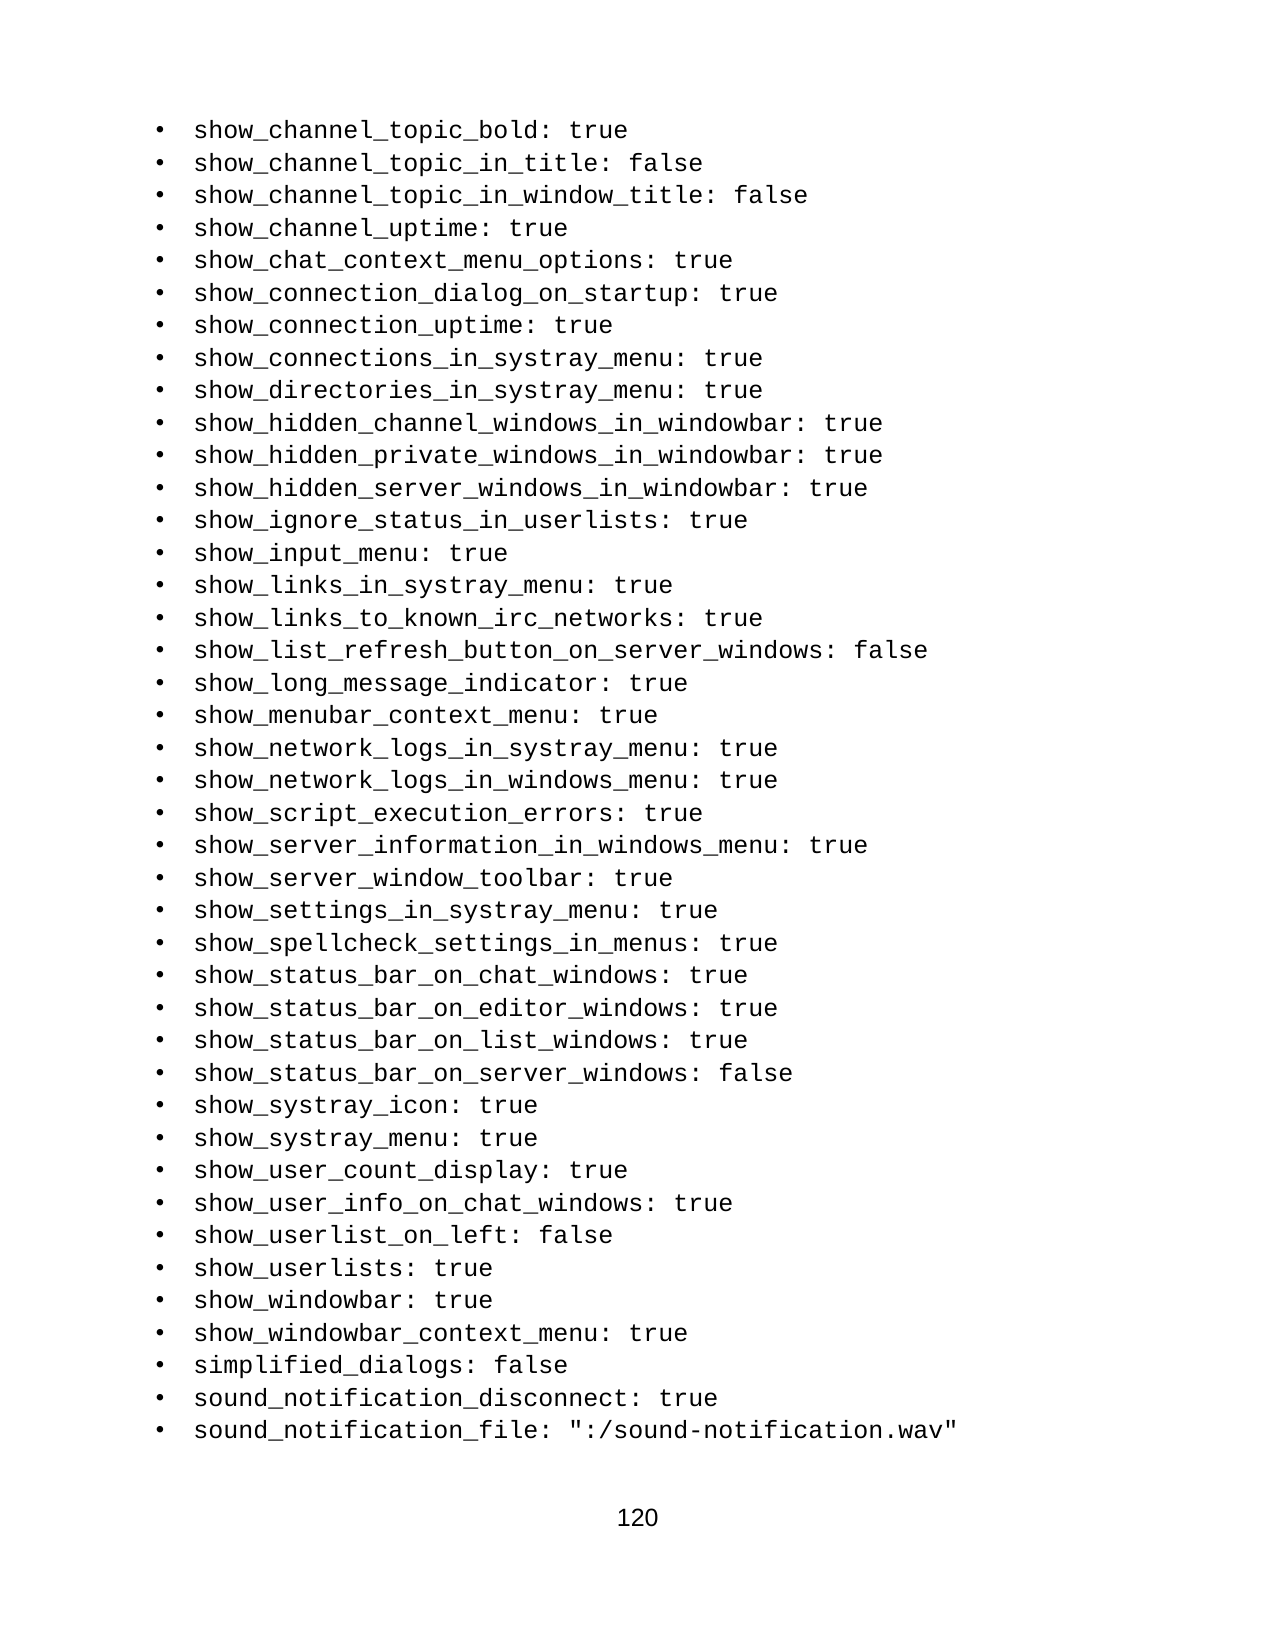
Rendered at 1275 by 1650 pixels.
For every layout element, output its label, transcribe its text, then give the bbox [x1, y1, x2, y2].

list show_links_to_known_irc_networks: true [156, 606, 1157, 634]
list show_userlist_on_left: false [156, 1223, 1157, 1251]
list show_spellcheck_settings_in_menus: true [156, 931, 1157, 959]
list show_status_bar_on_list_windows: true [156, 1028, 1157, 1056]
list show_chat_context_menu_options: true [156, 248, 1157, 276]
list show_hidden_channel_windows_in_windowbar: true [156, 411, 1157, 439]
list show_network_logs_in_systray_menu: true [156, 736, 1157, 764]
list show_directories_in_systray_menu: true [156, 378, 1157, 406]
list show_channel_topic_in_window_title: false [156, 183, 1157, 211]
list show_channel_topic_in_title: false [156, 151, 1157, 179]
list show_connections_in_systray_menu: true [156, 346, 1157, 374]
list show_input_menu: true [156, 541, 1157, 569]
list show_server_window_toolbar: true [156, 866, 1157, 894]
list sound_notification_disconnect: true [156, 1386, 1157, 1414]
list simplified_dialogs: false [156, 1353, 1157, 1381]
list show_channel_uptime: true [156, 216, 1157, 244]
list show_systray_icon: true [156, 1093, 1157, 1121]
list show_list_refresh_button_on_server_windows: false [156, 638, 1157, 666]
list show_windowbar_context_menu: true [156, 1321, 1157, 1349]
list show_connection_dialog_on_startup: true [156, 281, 1157, 309]
list show_server_information_in_windows_menu: true [156, 833, 1157, 861]
list show_userlists: true [156, 1256, 1157, 1284]
list show_systray_menu: true [156, 1126, 1157, 1154]
list show_user_count_display: true [156, 1158, 1157, 1186]
list show_settings_in_systray_menu: true [156, 898, 1157, 926]
list show_ignore_status_in_userlists: true [156, 508, 1157, 536]
list show_user_info_on_chat_windows: true [156, 1191, 1157, 1219]
list sound_notification_file: ":/sound-notification.wav" [156, 1418, 1157, 1446]
list show_script_execution_errors: true [156, 801, 1157, 829]
list show_status_bar_on_chat_windows: true [156, 963, 1157, 991]
list show_menubar_context_menu: true [156, 703, 1157, 731]
list show_links_in_systray_menu: true [156, 573, 1157, 601]
list show_status_bar_on_server_windows: false [156, 1061, 1157, 1089]
list show_hidden_private_windows_in_windowbar: true [156, 443, 1157, 471]
list show_status_bar_on_editor_windows: true [156, 996, 1157, 1024]
list show_hidden_server_windows_in_windowbar: true [156, 476, 1157, 504]
list show_channel_topic_bold: true [156, 118, 1157, 146]
list show_windowbar: true [156, 1288, 1157, 1316]
list show_network_logs_in_windows_menu: true [156, 768, 1157, 796]
list show_long_message_indicator: true [156, 671, 1157, 699]
list show_connection_uptime: true [156, 313, 1157, 341]
